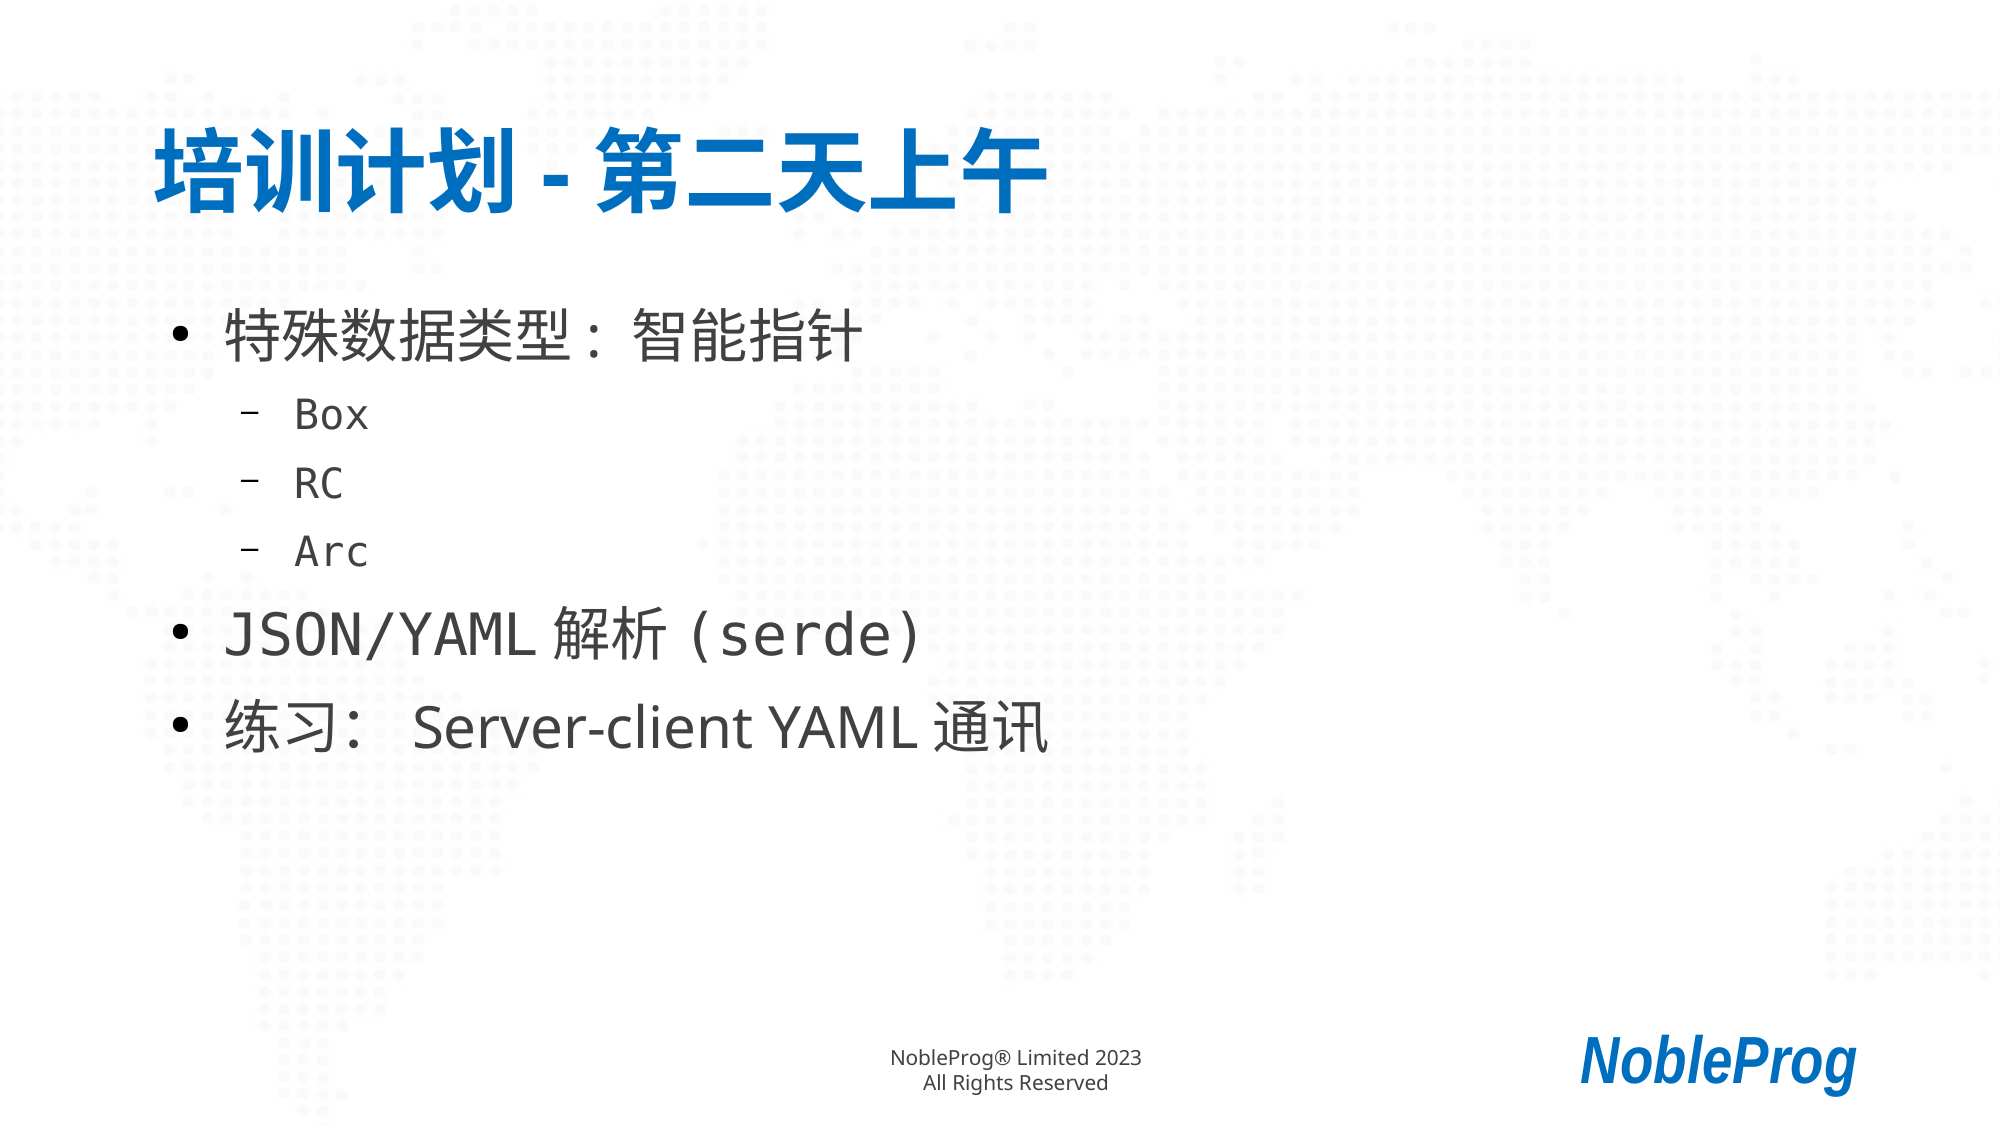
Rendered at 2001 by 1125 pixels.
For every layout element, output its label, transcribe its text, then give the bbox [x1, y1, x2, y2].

list 特殊数据类型: 智能指针 Box RC Arc JSON/YAML解析(serde) 练习：Server-client YAML通讯 [137, 299, 1863, 1014]
title 培训计划-第二天上午 [137, 59, 1863, 278]
